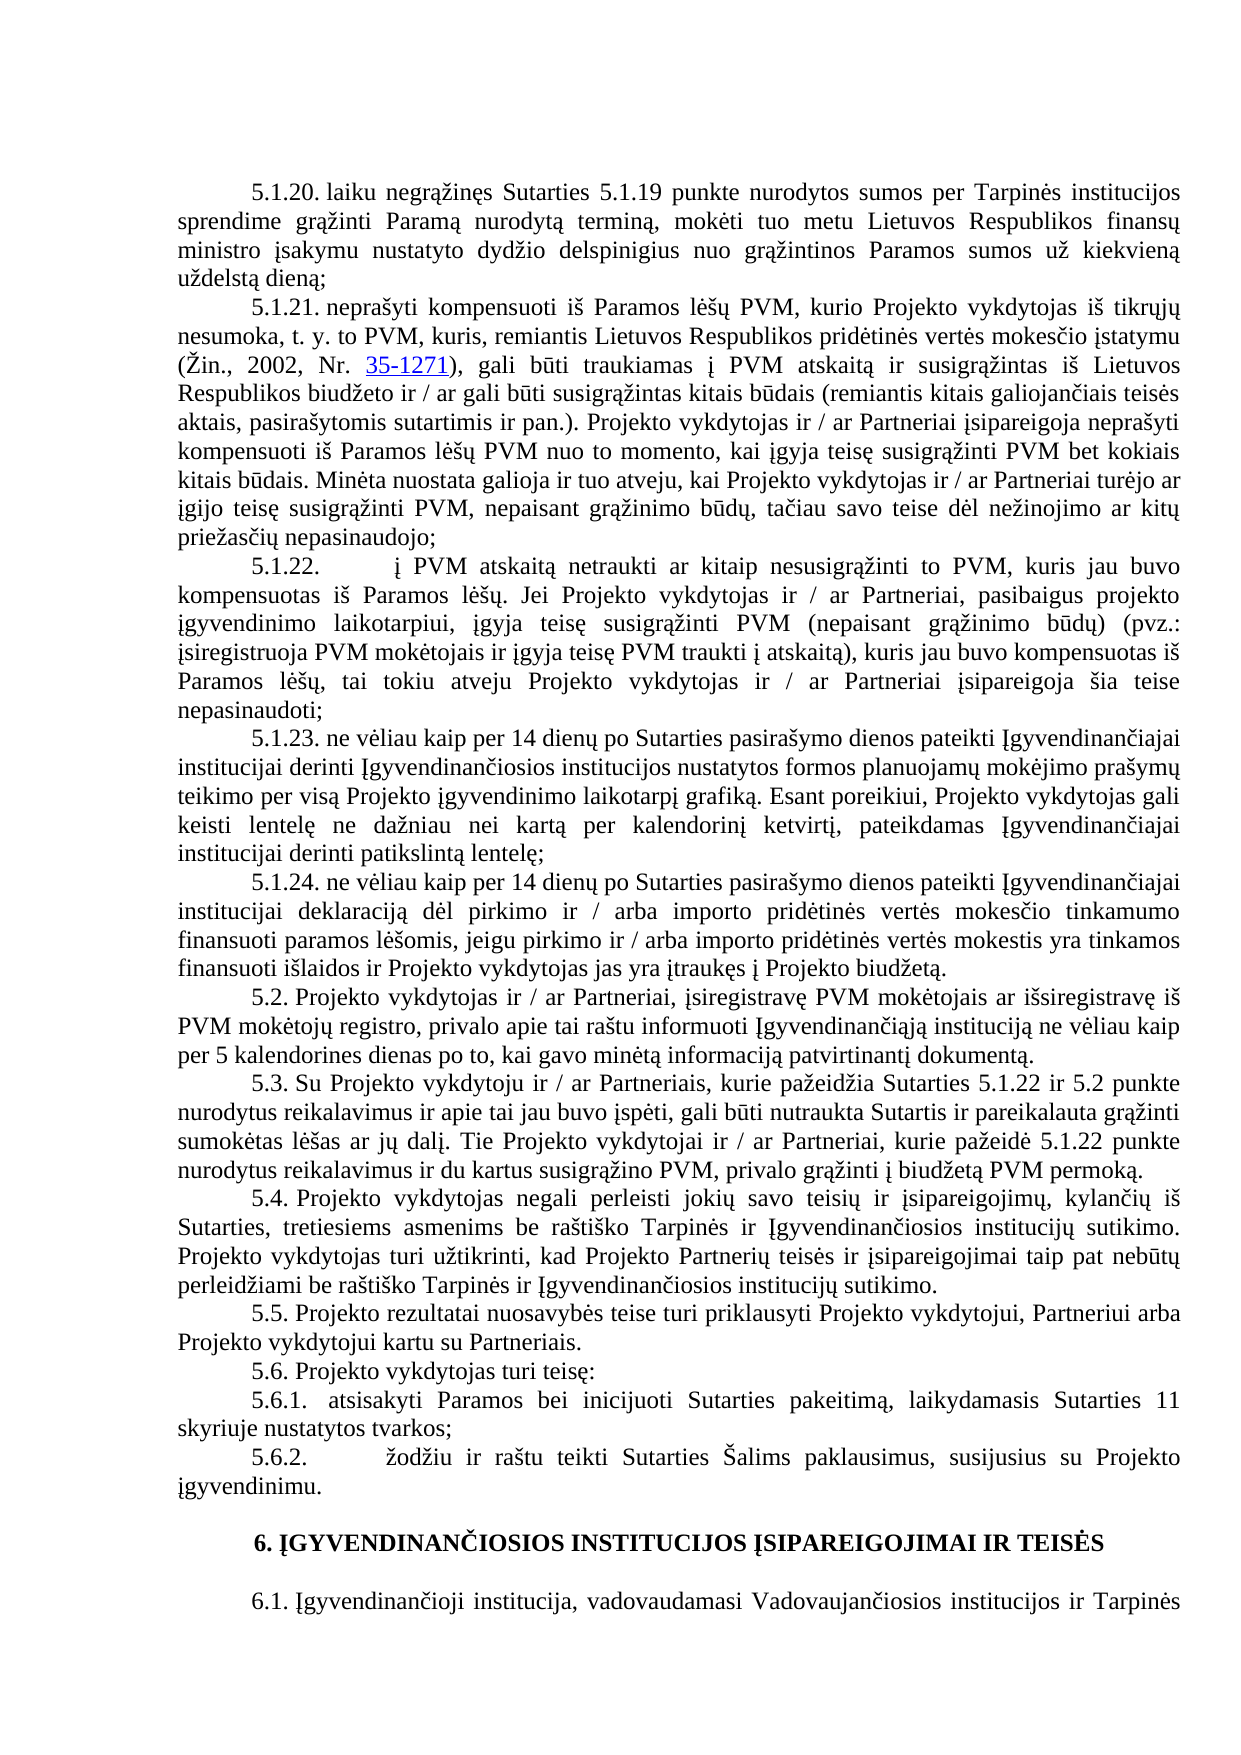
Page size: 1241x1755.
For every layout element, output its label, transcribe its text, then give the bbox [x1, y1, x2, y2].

text 5.1.21. neprašyti kompensuoti iš Paramos lėšų PVM, kurio Projekto vykdytojas iš tikrųjų nesumoka, t. y. to PVM, kuris, remiantis Lietuvos Respublikos pridėtinės vertės mokesčio įstatymu (Žin., 2002, Nr. 35-1271), gali būti traukiamas į PVM atskaitą ir susigrąžintas iš Lietuvos Respublikos biudžeto ir / ar gali būti susigrąžintas kitais būdais (remiantis kitais galiojančiais teisės aktais, pasirašytomis sutartimis ir pan.). Projekto vykdytojas ir / ar Partneriai įsipareigoja neprašyti kompensuoti iš Paramos lėšų PVM nuo to momento, kai įgyja teisę susigrąžinti PVM bet kokiais kitais būdais. Minėta nuostata galioja ir tuo atveju, kai Projekto vykdytojas ir / ar Partneriai turėjo ar įgijo teisę susigrąžinti PVM, nepaisant grąžinimo būdų, tačiau savo teise dėl nežinojimo ar kitų priežasčių nepasinaudojo; [177, 292, 1181, 551]
text 5.6.2. žodžiu ir raštu teikti Sutarties Šalims paklausimus, susijusius su Projekto įgyvendinimu. [177, 1442, 1181, 1500]
text 5.6. Projekto vykdytojas turi teisę: [177, 1356, 1181, 1385]
text 5.6.1. atsisakyti Paramos bei inicijuoti Sutarties pakeitimą, laikydamasis Sutarties 11 skyriuje nustatytos tvarkos; [177, 1385, 1181, 1442]
text 5.4. Projekto vykdytojas negali perleisti jokių savo teisių ir įsipareigojimų, kylančių iš Sutarties, tretiesiems asmenims be raštiško Tarpinės ir Įgyvendinančiosios institucijų sutikimo. Projekto vykdytojas turi užtikrinti, kad Projekto Partnerių teisės ir įsipareigojimai taip pat nebūtų perleidžiami be raštiško Tarpinės ir Įgyvendinančiosios institucijų sutikimo. [177, 1183, 1181, 1298]
text 5.3. Su Projekto vykdytoju ir / ar Partneriais, kurie pažeidžia Sutarties 5.1.22 ir 5.2 punkte nurodytus reikalavimus ir apie tai jau buvo įspėti, gali būti nutraukta Sutartis ir pareikalauta grąžinti sumokėtas lėšas ar jų dalį. Tie Projekto vykdytojai ir / ar Partneriai, kurie pažeidė 5.1.22 punkte nurodytus reikalavimus ir du kartus susigrąžino PVM, privalo grąžinti į biudžetą PVM permoką. [177, 1068, 1181, 1183]
text 5.5. Projekto rezultatai nuosavybės teise turi priklausyti Projekto vykdytojui, Partneriui arba Projekto vykdytojui kartu su Partneriais. [177, 1298, 1181, 1356]
text 5.2. Projekto vykdytojas ir / ar Partneriai, įsiregistravę PVM mokėtojais ar išsiregistravę iš PVM mokėtojų registro, privalo apie tai raštu informuoti Įgyvendinančiąją instituciją ne vėliau kaip per 5 kalendorines dienas po to, kai gavo minėtą informaciją patvirtinantį dokumentą. [177, 982, 1181, 1068]
text 5.1.20. laiku negrąžinęs Sutarties 5.1.19 punkte nurodytos sumos per Tarpinės institucijos sprendime grąžinti Paramą nurodytą terminą, mokėti tuo metu Lietuvos Respublikos finansų ministro įsakymu nustatyto dydžio delspinigius nuo grąžintinos Paramos sumos už kiekvieną uždelstą dieną; [177, 177, 1181, 292]
text 5.1.24. ne vėliau kaip per 14 dienų po Sutarties pasirašymo dienos pateikti Įgyvendinančiajai institucijai deklaraciją dėl pirkimo ir / arba importo pridėtinės vertės mokesčio tinkamumo finansuoti paramos lėšomis, jeigu pirkimo ir / arba importo pridėtinės vertės mokestis yra tinkamos finansuoti išlaidos ir Projekto vykdytojas jas yra įtraukęs į Projekto biudžetą. [177, 867, 1181, 982]
text 6.1. Įgyvendinančioji institucija, vadovaudamasi Vadovaujančiosios institucijos ir Tarpinės [177, 1586, 1181, 1615]
text 6. ĮGYVENDINANČIOSIOS INSTITUCIJOS ĮSIPAREIGOJIMAI IR TEISĖS [177, 1528, 1181, 1557]
text 5.1.22. į PVM atskaitą netraukti ar kitaip nesusigrąžinti to PVM, kuris jau buvo kompensuotas iš Paramos lėšų. Jei Projekto vykdytojas ir / ar Partneriai, pasibaigus projekto įgyvendinimo laikotarpiui, įgyja teisę susigrąžinti PVM (nepaisant grąžinimo būdų) (pvz.: įsiregistruoja PVM mokėtojais ir įgyja teisę PVM traukti į atskaitą), kuris jau buvo kompensuotas iš Paramos lėšų, tai tokiu atveju Projekto vykdytojas ir / ar Partneriai įsipareigoja šia teise nepasinaudoti; [177, 551, 1181, 723]
text 5.1.23. ne vėliau kaip per 14 dienų po Sutarties pasirašymo dienos pateikti Įgyvendinančiajai institucijai derinti Įgyvendinančiosios institucijos nustatytos formos planuojamų mokėjimo prašymų teikimo per visą Projekto įgyvendinimo laikotarpį grafiką. Esant poreikiui, Projekto vykdytojas gali keisti lentelę ne dažniau nei kartą per kalendorinį ketvirtį, pateikdamas Įgyvendinančiajai institucijai derinti patikslintą lentelę; [177, 723, 1181, 867]
